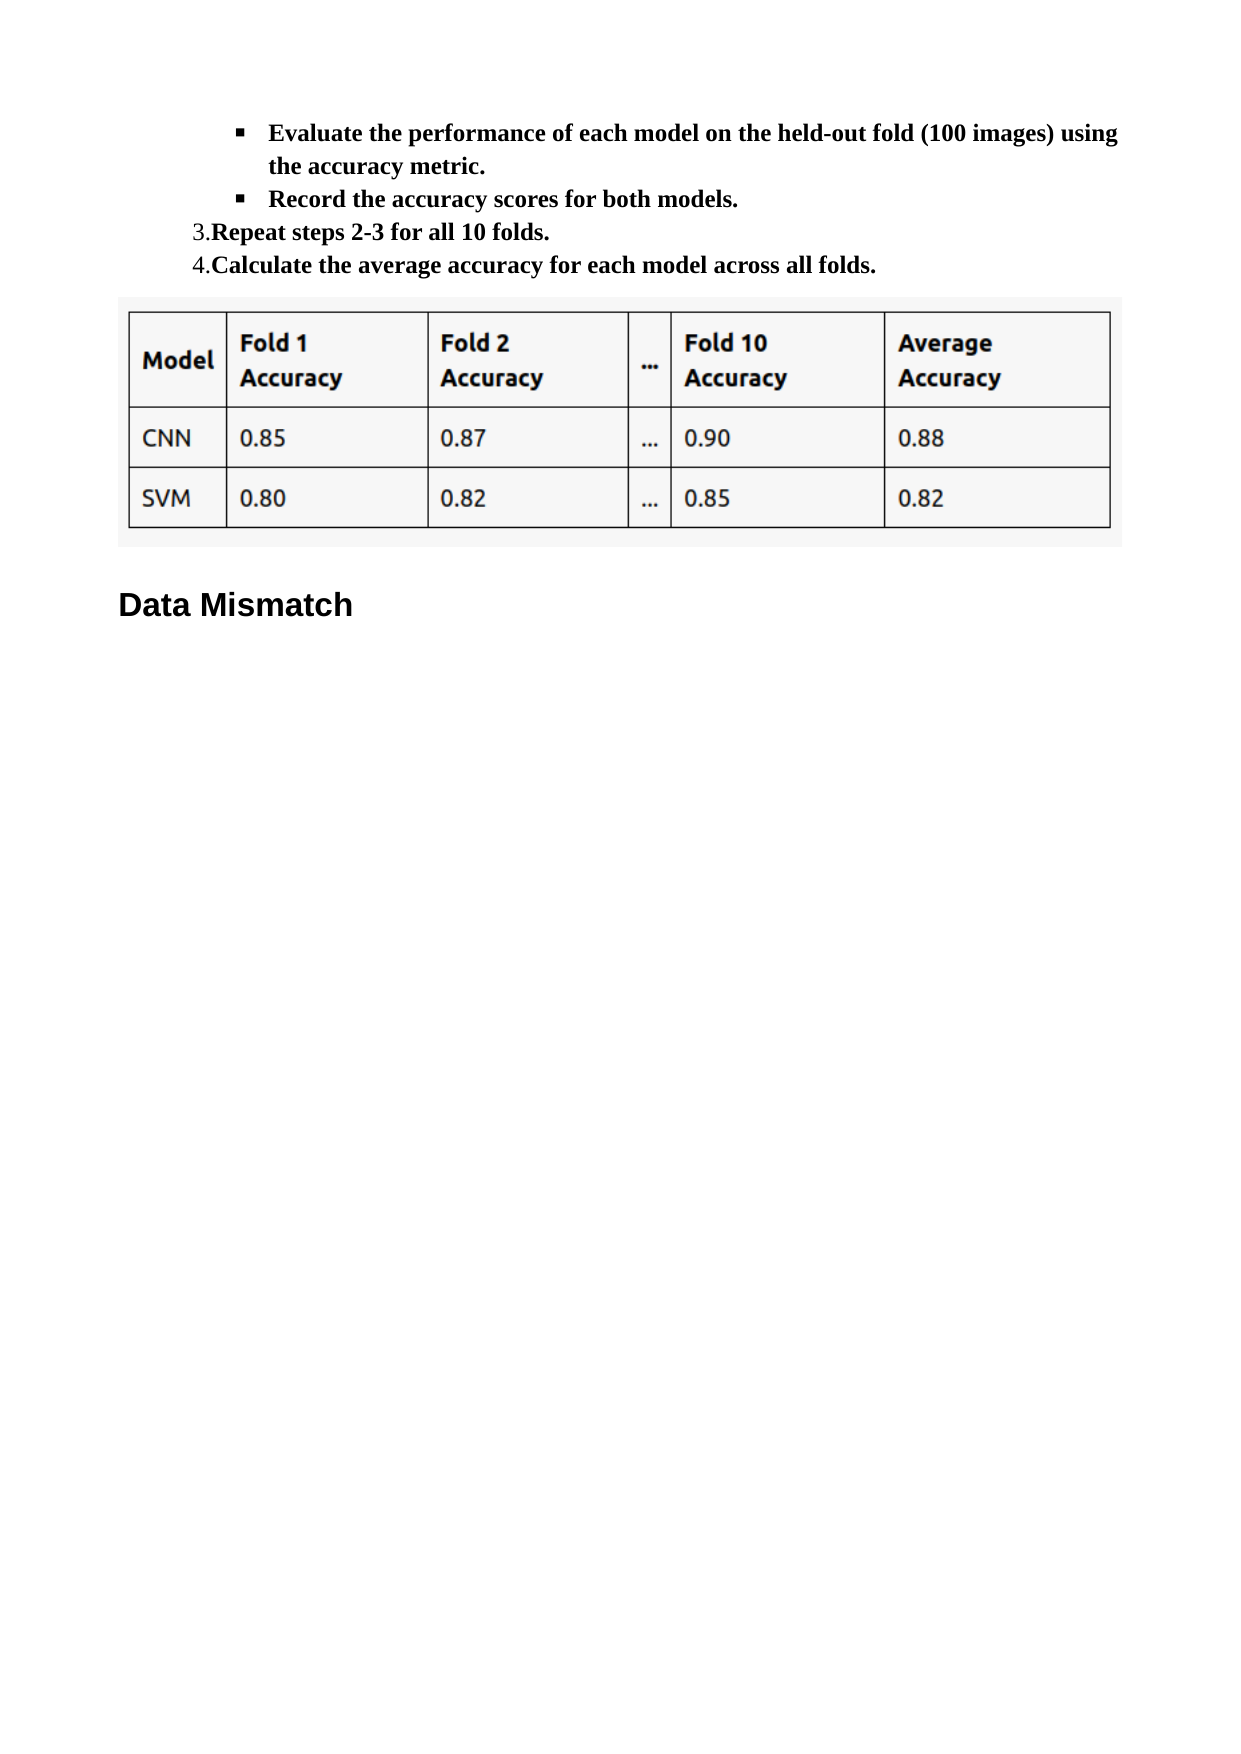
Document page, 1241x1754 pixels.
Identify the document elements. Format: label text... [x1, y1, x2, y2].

list Calculate the average accuracy for each model across all folds. [118, 250, 1122, 279]
list Evaluate the performance of each model on the held-out fold (100 images) using the accuracy metric. [231, 118, 1122, 180]
picture [118, 297, 1123, 547]
subtitle Data Mismatch [118, 547, 1122, 624]
list Repeat steps 2-3 for all 10 folds. [118, 217, 1122, 246]
list Record the accuracy scores for both models. [231, 184, 1122, 213]
